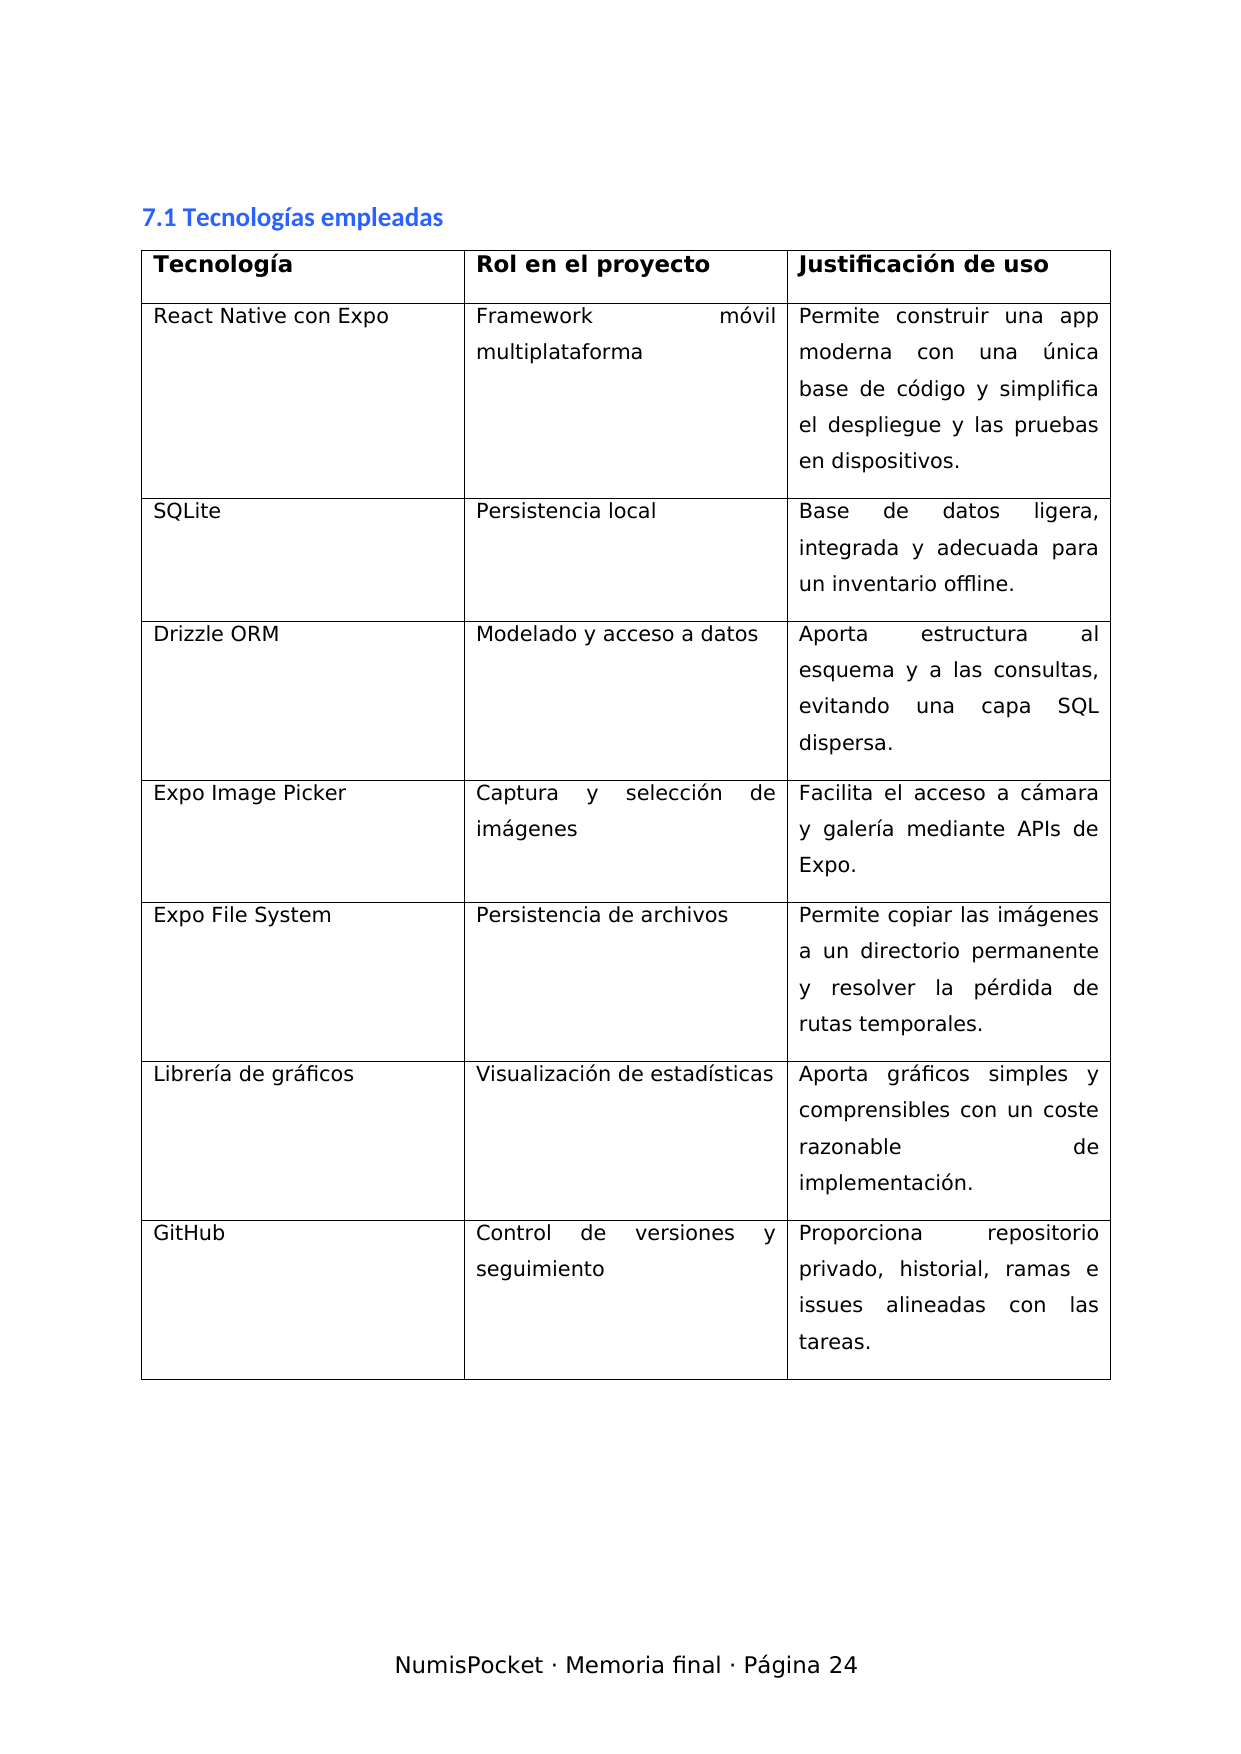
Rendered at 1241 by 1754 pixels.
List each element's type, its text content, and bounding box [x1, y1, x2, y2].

subtitle 7.1 Tecnologías empleadas [142, 200, 1110, 233]
table_cell Expo File System [142, 903, 464, 1061]
table_cell Persistencia local [465, 499, 787, 621]
table_cell Expo Image Picker [142, 781, 464, 902]
table_cell Facilita el acceso a cámara y galería mediante APIs de Expo. [788, 781, 1110, 902]
table_cell Base de datos ligera, integrada y adecuada para un inventario offline. [788, 499, 1110, 621]
table_cell Permite construir una app moderna con una única base de código y simplifica el despliegue y las pruebas en dispositivos. [788, 304, 1110, 498]
table_cell Modelado y acceso a datos [465, 622, 787, 779]
table_cell GitHub [142, 1221, 464, 1379]
table_cell Captura y selección de imágenes [465, 781, 787, 902]
table_cell React Native con Expo [142, 304, 464, 498]
table_cell SQLite [142, 499, 464, 621]
table_cell Proporciona repositorio privado, historial, ramas e issues alineadas con las tareas. [788, 1221, 1110, 1379]
table_header Tecnología [142, 251, 464, 303]
table_cell Visualización de estadísticas [465, 1062, 787, 1220]
table_cell Persistencia de archivos [465, 903, 787, 1061]
table_cell Permite copiar las imágenes a un directorio permanente y resolver la pérdida de rutas temporales. [788, 903, 1110, 1061]
table_header Rol en el proyecto [465, 251, 787, 303]
table_cell Aporta estructura al esquema y a las consultas, evitando una capa SQL dispersa. [788, 622, 1110, 779]
table_cell Control de versiones y seguimiento [465, 1221, 787, 1379]
table_cell Librería de gráficos [142, 1062, 464, 1220]
table_cell Aporta gráficos simples y comprensibles con un coste razonable de implementación. [788, 1062, 1110, 1220]
table_header Justificación de uso [788, 251, 1110, 303]
table_cell Drizzle ORM [142, 622, 464, 779]
table_cell Framework móvil multiplataforma [465, 304, 787, 498]
